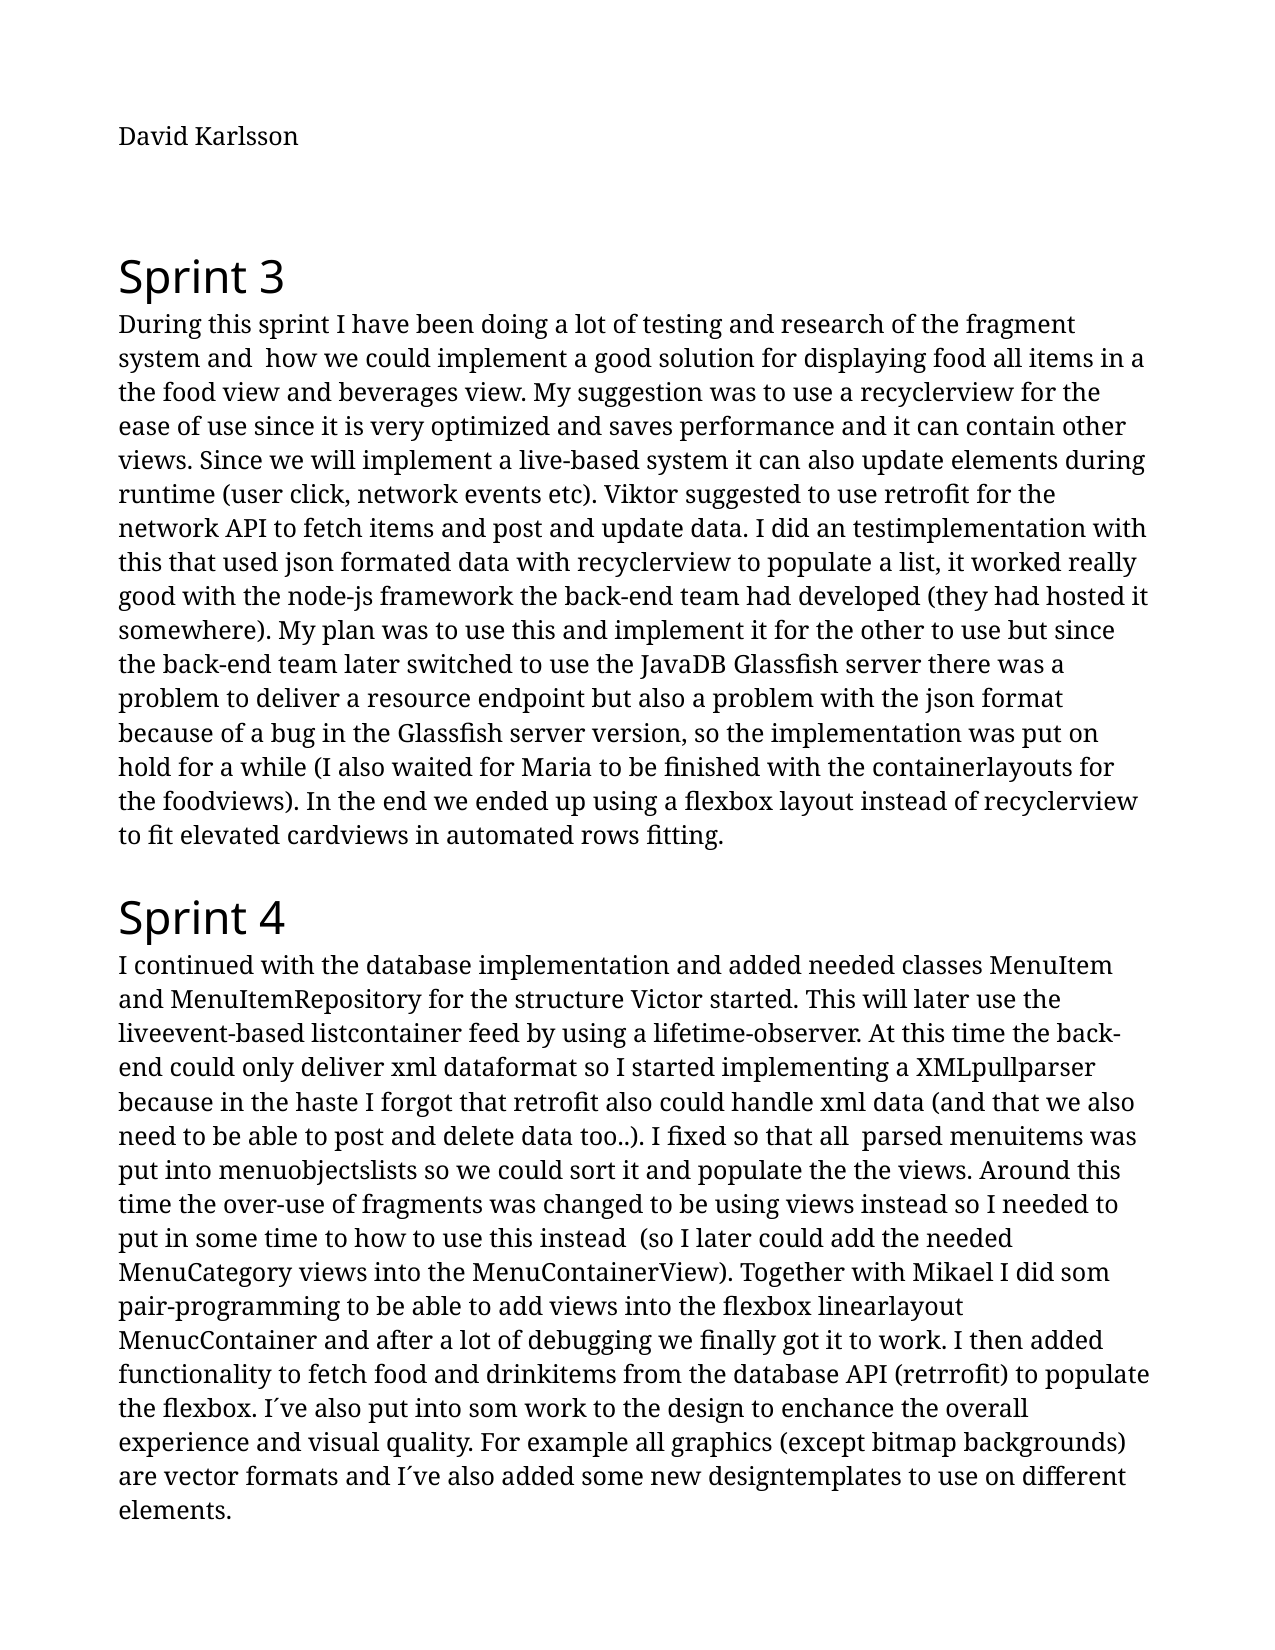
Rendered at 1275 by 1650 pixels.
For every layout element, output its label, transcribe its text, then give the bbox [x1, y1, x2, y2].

text I continued with the database implementation and added needed classes MenuItem and MenuItemRepository for the structure Victor started. This will later use the liveevent-based listcontainer feed by using a lifetime-observer. At this time the back-end could only deliver xml dataformat so I started implementing a XMLpullparser because in the haste I forgot that retrofit also could handle xml data (and that we also need to be able to post and delete data too..). I fixed so that all parsed menuitems was put into menuobjectslists so we could sort it and populate the the views. Around this time the over-use of fragments was changed to be using views instead so I needed to put in some time to how to use this instead (so I later could add the needed MenuCategory views into the MenuContainerView). Together with Mikael I did som pair-programming to be able to add views into the flexbox linearlayout MenucContainer and after a lot of debugging we finally got it to work. I then added functionality to fetch food and drinkitems from the database API (retrrofit) to populate the flexbox. I´ve also put into som work to the design to enchance the overall experience and visual quality. For example all graphics (except bitmap backgrounds) are vector formats and I´ve also added some new designtemplates to use on different elements. [118, 948, 1157, 1527]
text Sprint 4 [118, 886, 1157, 948]
text Sprint 3 [118, 244, 1157, 306]
text During this sprint I have been doing a lot of testing and research of the fragment system and how we could implement a good solution for displaying food all items in a the food view and beverages view. My suggestion was to use a recyclerview for the ease of use since it is very optimized and saves performance and it can contain other views. Since we will implement a live-based system it can also update elements during runtime (user click, network events etc). Viktor suggested to use retrofit for the network API to fetch items and post and update data. I did an testimplementation with this that used json formated data with recyclerview to populate a list, it worked really good with the node-js framework the back-end team had developed (they had hosted it somewhere). My plan was to use this and implement it for the other to use but since the back-end team later switched to use the JavaDB Glassfish server there was a problem to deliver a resource endpoint but also a problem with the json format because of a bug in the Glassfish server version, so the implementation was put on hold for a while (I also waited for Maria to be finished with the containerlayouts for the foodviews). In the end we ended up using a flexbox layout instead of recyclerview to fit elevated cardviews in automated rows fitting. [118, 306, 1157, 851]
